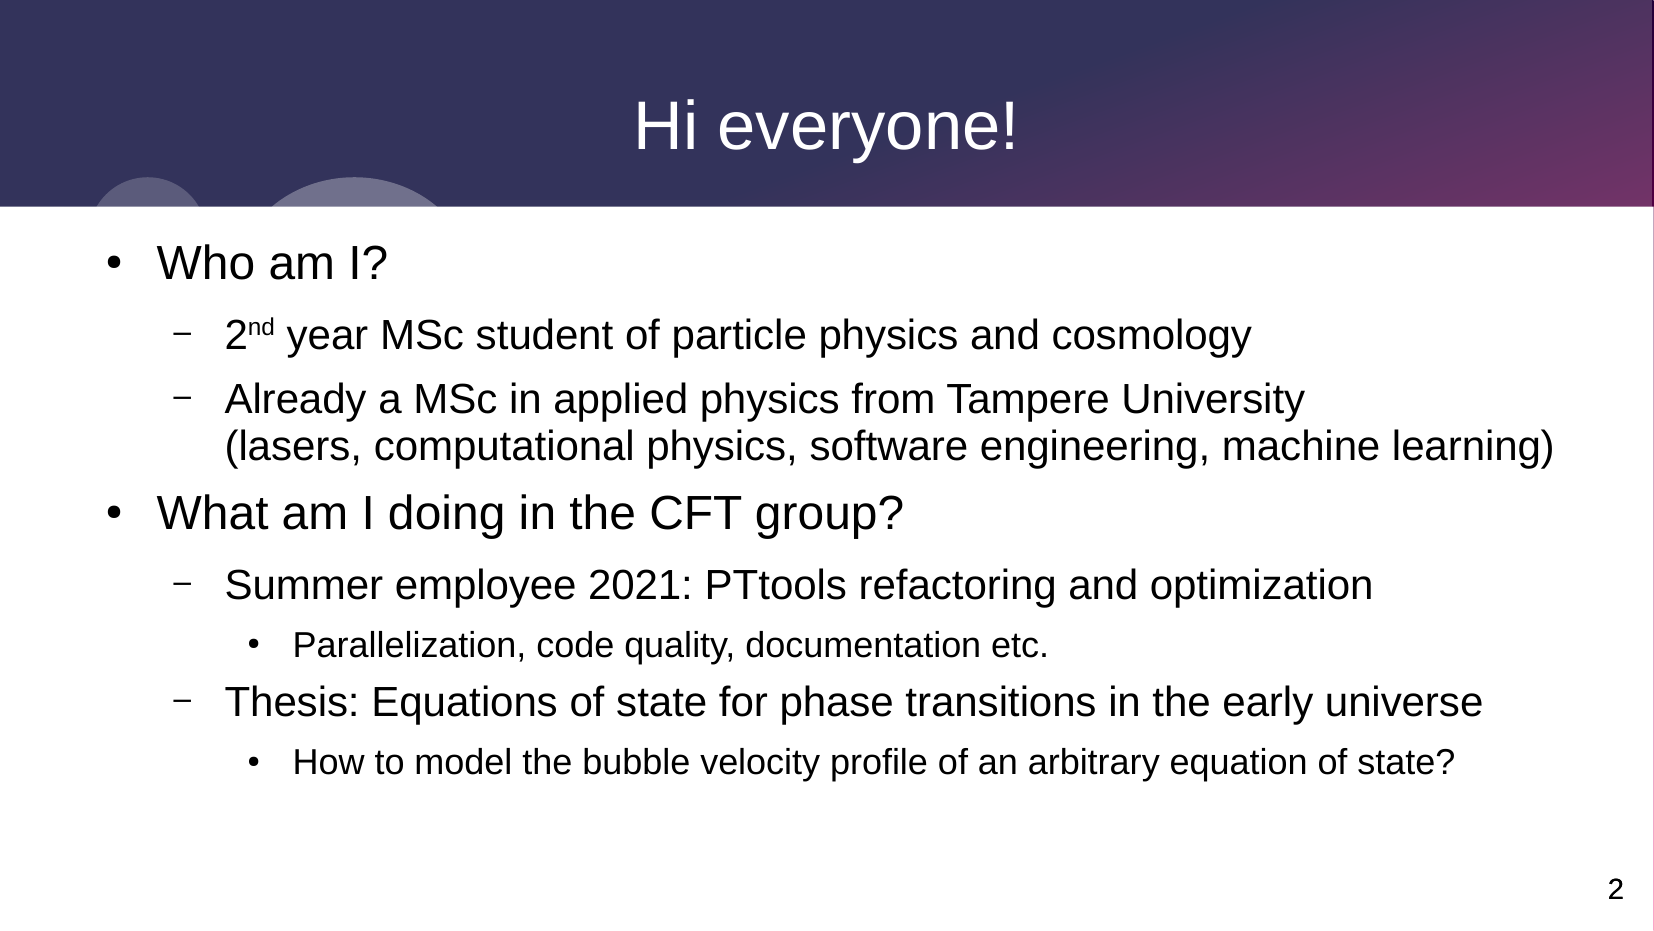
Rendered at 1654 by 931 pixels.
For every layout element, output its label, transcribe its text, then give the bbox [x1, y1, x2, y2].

title Hi everyone! [88, 44, 1565, 207]
list Who am I? 2nd year MSc student of particle physics and cosmology Already a MSc in applied physics from Tampere University (lasers, computational physics, software engineering, machine learning) What am I doing in the CFT group? Summer employee 2021: PTtools refactoring and optimization Parallelization, code quality, documentation etc. Thesis: Equations of state for phase transitions in the early universe How to model the bubble velocity profile of an arbitrary equation of state? [88, 236, 1565, 827]
